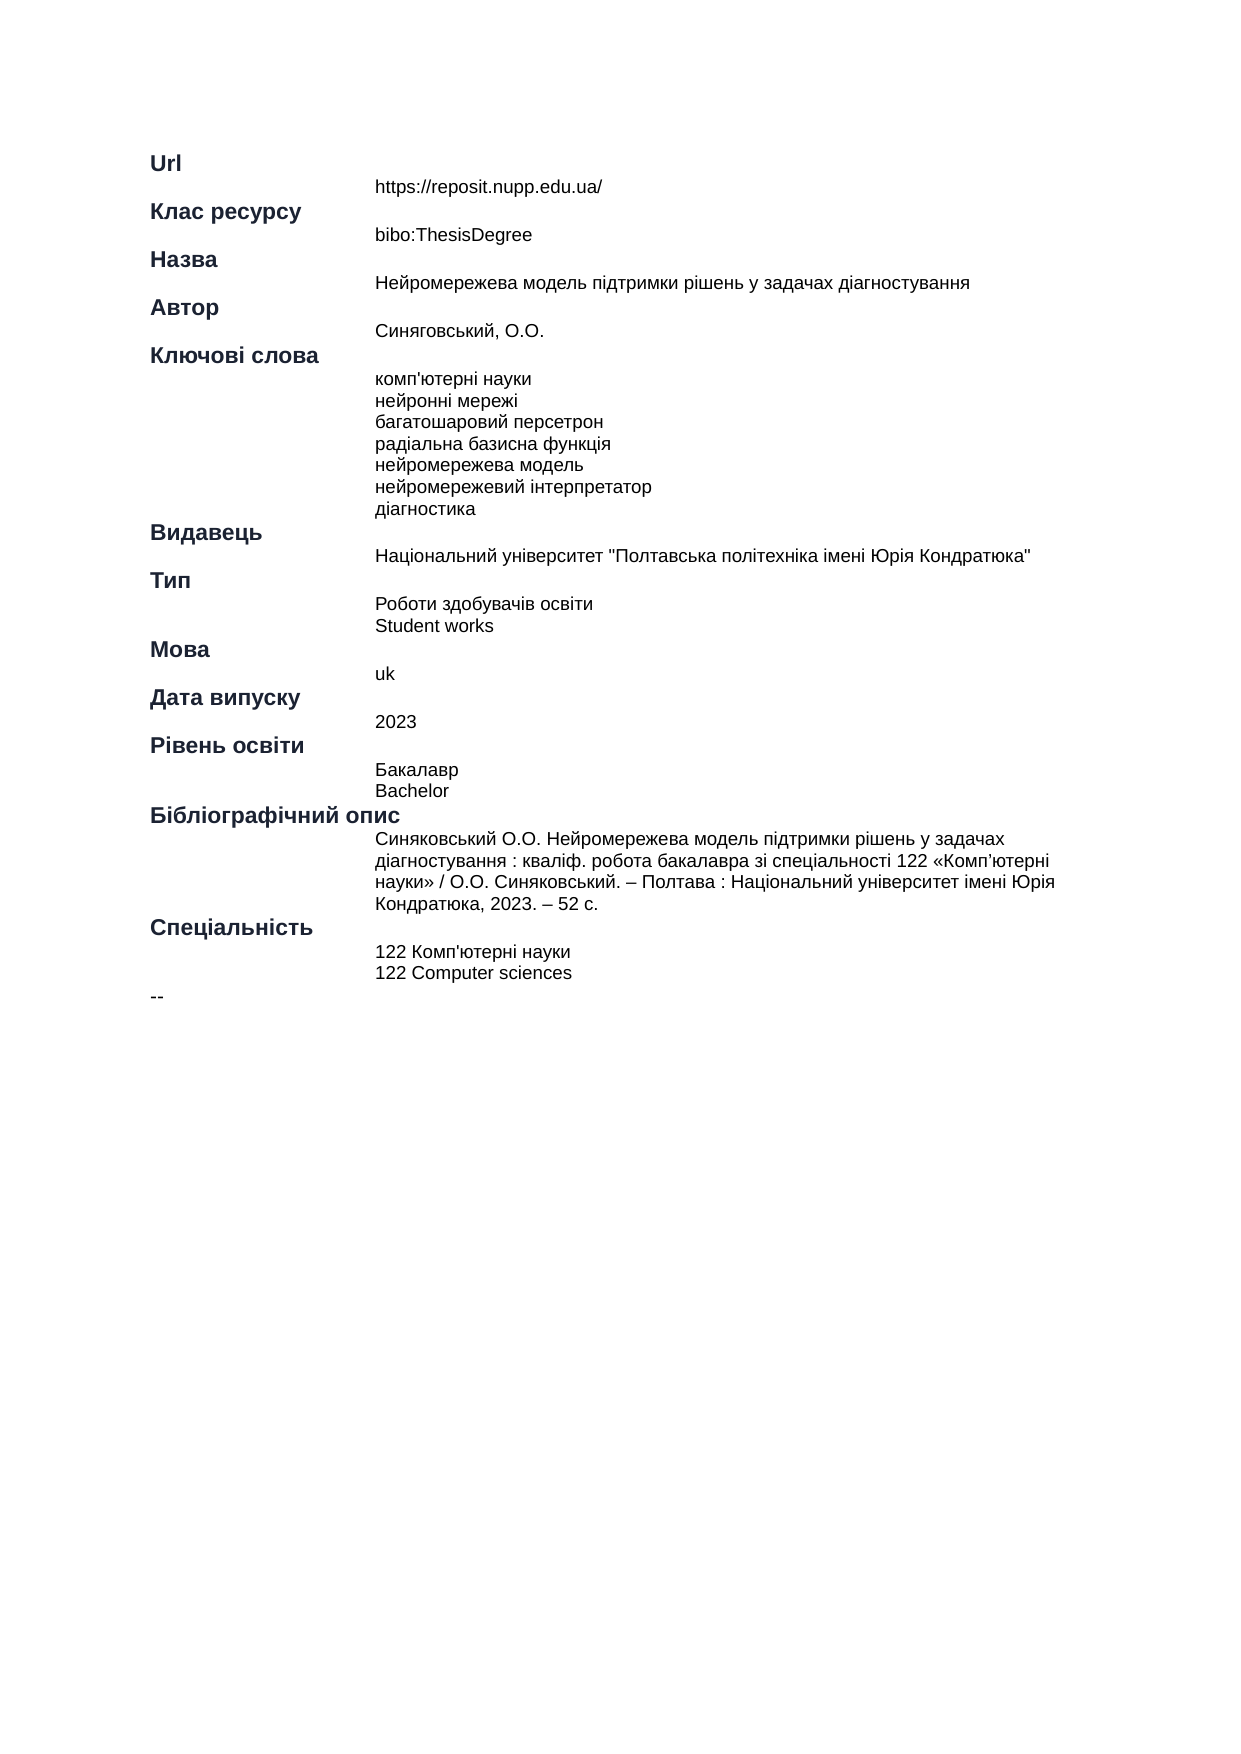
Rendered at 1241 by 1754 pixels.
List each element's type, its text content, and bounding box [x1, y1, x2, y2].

text багатошаровий персетрон [375, 411, 1090, 433]
text https://reposit.nupp.edu.ua/ [375, 176, 1090, 198]
text нейромережевий інтерпретатор [375, 476, 1090, 497]
text нейронні мережі [375, 389, 1090, 411]
text Тип [150, 567, 1090, 593]
text Ключові слова [150, 342, 1090, 368]
text Бібліографічний опис [150, 802, 1090, 828]
text uk [375, 663, 1090, 684]
text Синяговський, О.О. [375, 320, 1090, 342]
text Клас ресурсу [150, 198, 1090, 224]
text bibo:ThesisDegree [375, 224, 1090, 246]
text Назва [150, 246, 1090, 272]
text Національний університет "Полтавська політехніка імені Юрія Кондратюка" [375, 545, 1090, 567]
text Автор [150, 294, 1090, 320]
text Роботи здобувачів освіти [375, 593, 1090, 615]
text Student works [375, 615, 1090, 636]
text 122 Комп'ютерні науки [375, 941, 1090, 962]
text Спеціальність [150, 914, 1090, 941]
text 2023 [375, 711, 1090, 732]
text Мова [150, 636, 1090, 663]
text Url [150, 150, 1090, 176]
text радіальна базисна функція [375, 433, 1090, 454]
text комп'ютерні науки [375, 368, 1090, 389]
text нейромережева модель [375, 454, 1090, 476]
text Bachelor [375, 780, 1090, 802]
text Синяковський О.О. Нейромережева модель підтримки рішень у задачах діагностування : кваліф. робота бакалавра зі спеціальності 122 «Комп’ютерні науки» / О.О. Синяковський. – Полтава : Національний університет імені Юрія Кондратюка, 2023. – 52 с. [375, 828, 1090, 914]
text -- [150, 984, 1090, 1008]
text Дата випуску [150, 684, 1090, 711]
text Нейромережева модель підтримки рішень у задачах діагностування [375, 272, 1090, 294]
text 122 Computer sciences [375, 962, 1090, 984]
text діагностика [375, 497, 1090, 519]
text Рівень освіти [150, 732, 1090, 758]
text Видавець [150, 519, 1090, 545]
text Бакалавр [375, 758, 1090, 780]
